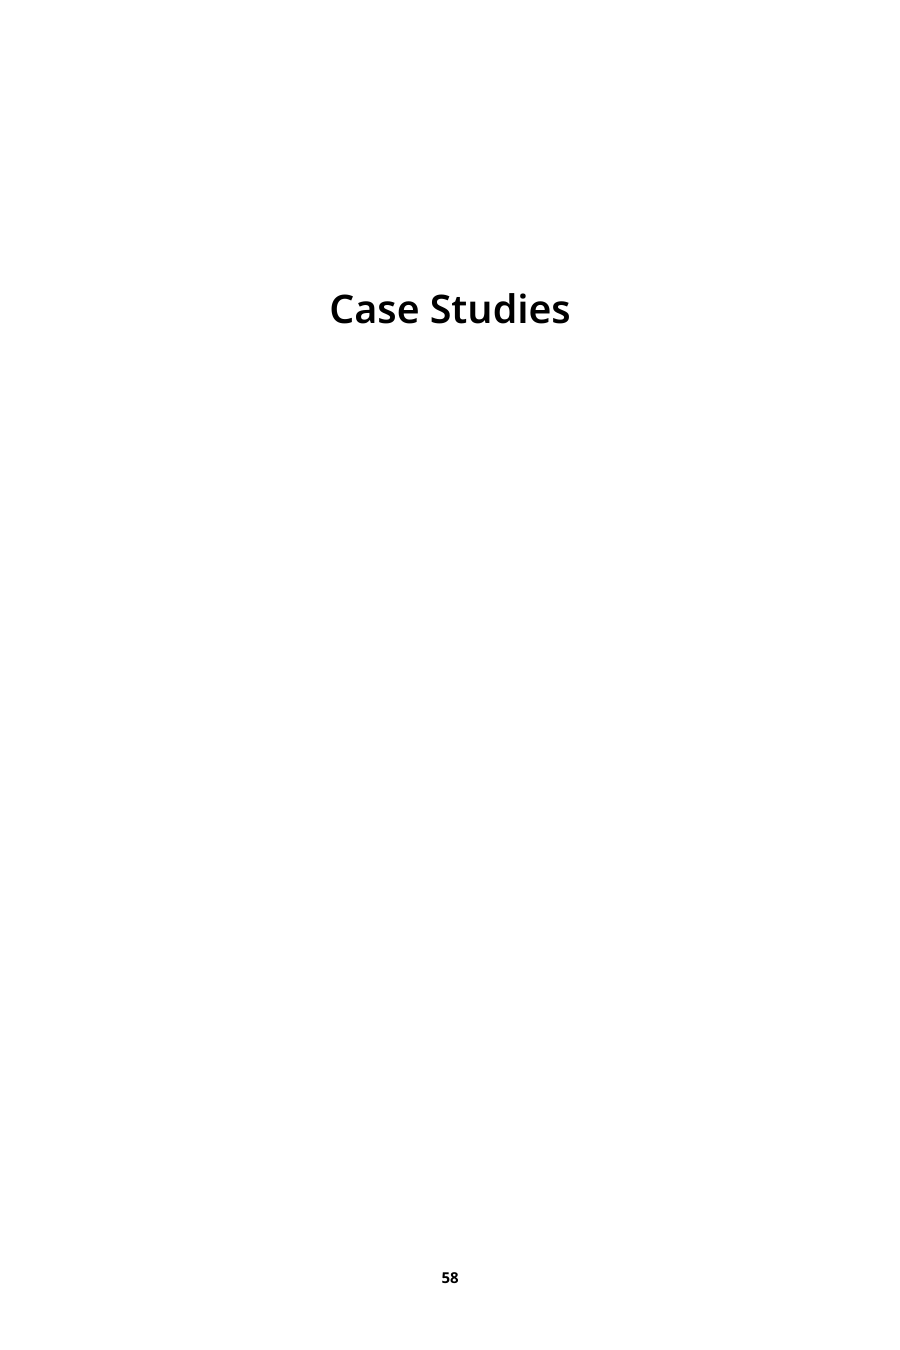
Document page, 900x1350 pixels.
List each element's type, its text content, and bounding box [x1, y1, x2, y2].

subtitle Case Studies [127, 287, 772, 333]
